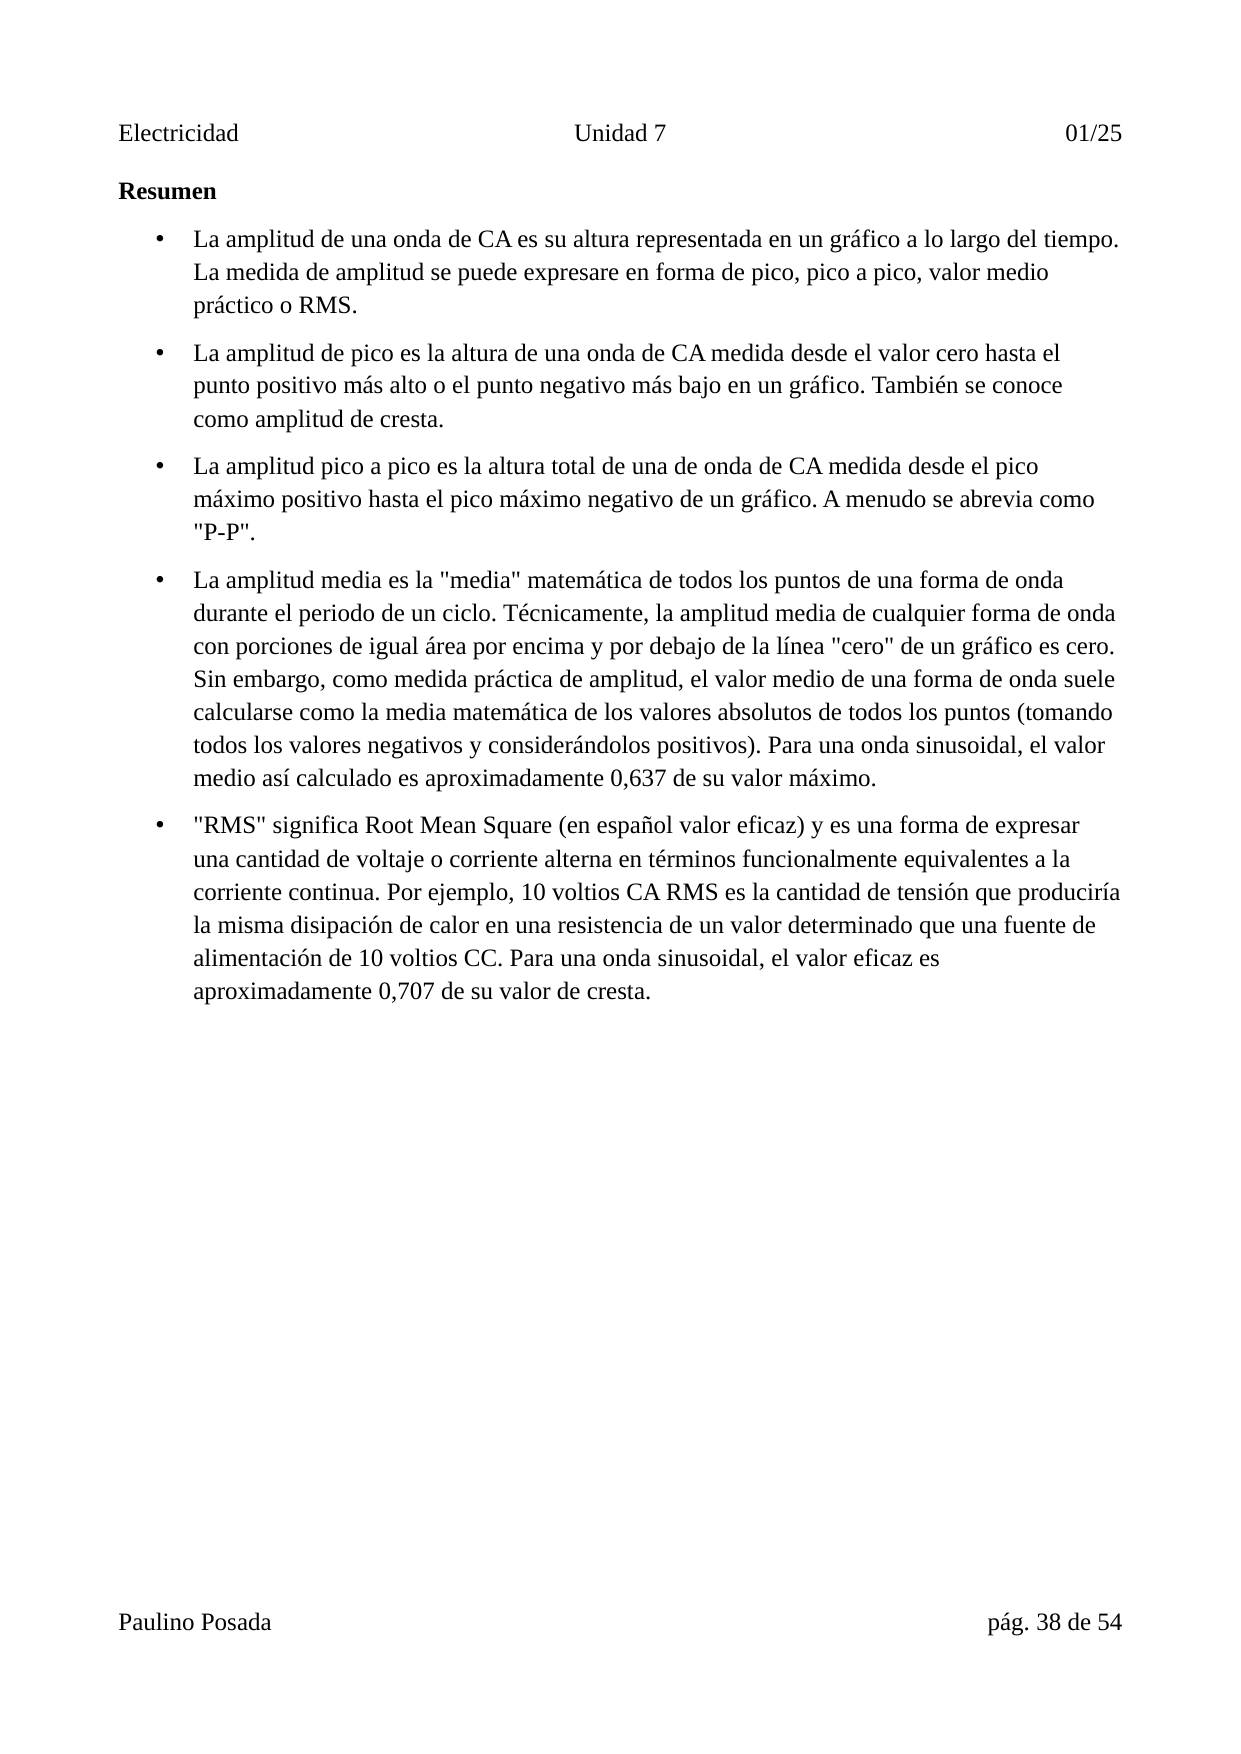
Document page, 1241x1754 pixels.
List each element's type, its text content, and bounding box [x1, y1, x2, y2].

list La amplitud de pico es la altura de una onda de CA medida desde el valor cero hasta el punto positivo más alto o el punto negativo más bajo en un gráfico. También se conoce como amplitud de cresta. [156, 338, 1122, 432]
list La amplitud de una onda de CA es su altura representada en un gráfico a lo largo del tiempo. La medida de amplitud se puede expresare en forma de pico, pico a pico, valor medio práctico o RMS. [156, 224, 1122, 319]
list La amplitud pico a pico es la altura total de una de onda de CA medida desde el pico máximo positivo hasta el pico máximo negativo de un gráfico. A menudo se abrevia como "P-P". [156, 451, 1122, 546]
text Resumen [118, 176, 1122, 205]
list La amplitud media es la "media" matemática de todos los puntos de una forma de onda durante el periodo de un ciclo. Técnicamente, la amplitud media de cualquier forma de onda con porciones de igual área por encima y por debajo de la línea "cero" de un gráfico es cero. Sin embargo, como medida práctica de amplitud, el valor medio de una forma de onda suele calcularse como la media matemática de los valores absolutos de todos los puntos (tomando todos los valores negativos y considerándolos positivos). Para una onda sinusoidal, el valor medio así calculado es aproximadamente 0,637 de su valor máximo. [156, 565, 1122, 792]
list "RMS" significa Root Mean Square (en español valor eficaz) y es una forma de expresar una cantidad de voltaje o corriente alterna en términos funcionalmente equivalentes a la corriente continua. Por ejemplo, 10 voltios CA RMS es la cantidad de tensión que produciría la misma disipación de calor en una resistencia de un valor determinado que una fuente de alimentación de 10 voltios CC. Para una onda sinusoidal, el valor eficaz es aproximadamente 0,707 de su valor de cresta. [156, 811, 1122, 1004]
